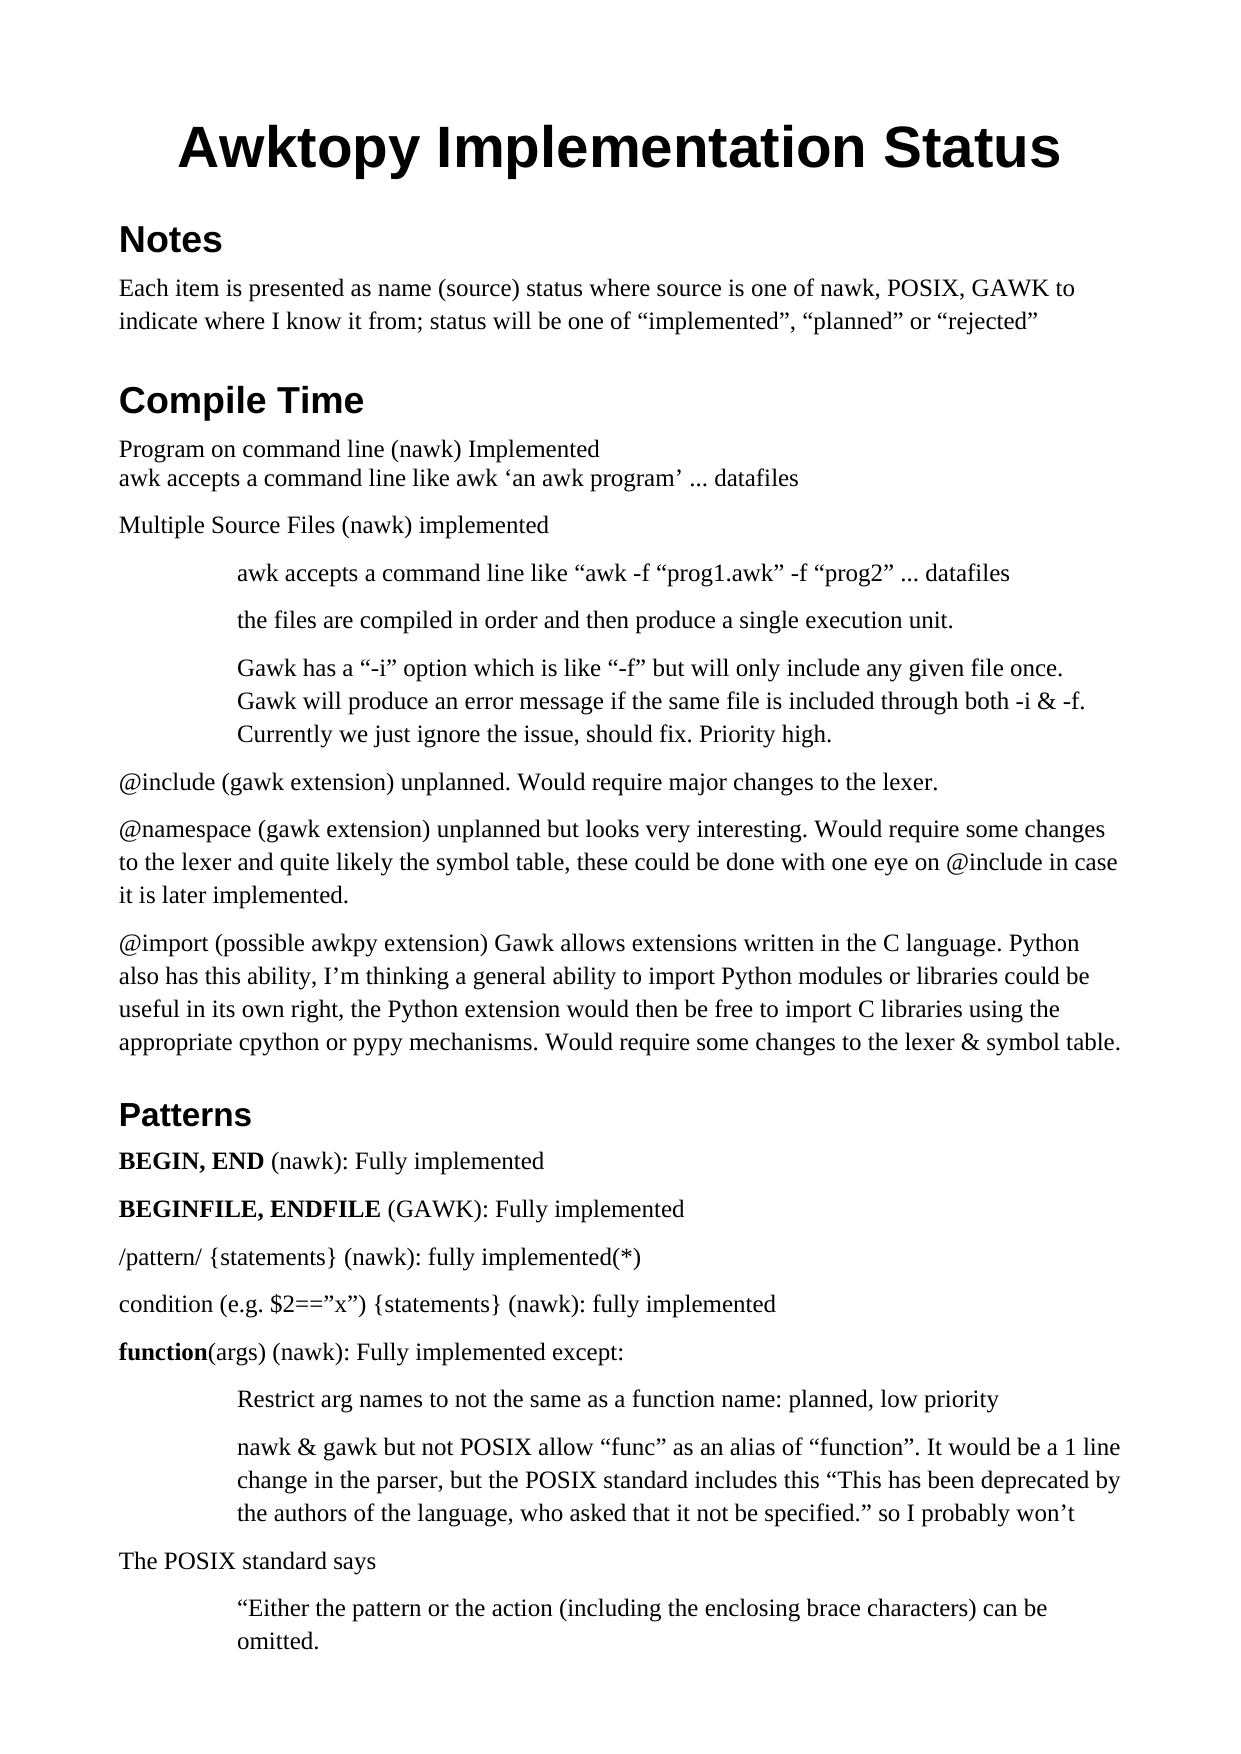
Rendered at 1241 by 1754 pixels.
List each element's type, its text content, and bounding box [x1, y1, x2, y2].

text BEGIN, END (nawk): Fully implemented [119, 1146, 1121, 1175]
text condition (e.g. $2==”x”) {statements} (nawk): fully implemented [119, 1289, 1121, 1318]
text Each item is presented as name (source) status where source is one of nawk, POSIX, GAWK to indicate where I know it from; status will be one of “implemented”, “planned” or “rejected” [119, 273, 1121, 334]
text Restrict arg names to not the same as a function name: planned, low priority [237, 1384, 1121, 1413]
text @namespace (gawk extension) unplanned but looks very interesting. Would require some changes to the lexer and quite likely the symbol table, these could be done with one eye on @include in case it is later implemented. [119, 814, 1121, 909]
text @import (possible awkpy extension) Gawk allows extensions written in the C language. Python also has this ability, I’m thinking a general ability to import Python modules or libraries could be useful in its own right, the Python extension would then be free to import C libraries using the appropriate cpython or pypy mechanisms. Would require some changes to the lexer & symbol table. [119, 928, 1121, 1056]
text Multiple Source Files (nawk) implemented [119, 510, 1121, 539]
text @include (gawk extension) unplanned. Would require major changes to the lexer. [119, 767, 1121, 796]
text awk accepts a command line like “awk -f “prog1.awk” -f “prog2” ... datafiles [237, 558, 1121, 587]
text /pattern/ {statements} (nawk): fully implemented(*) [119, 1242, 1121, 1270]
text awk accepts a command line like awk ‘an awk program’ ... datafiles [119, 463, 1121, 491]
subtitle Notes [119, 217, 1121, 260]
subtitle Compile Time [119, 378, 1121, 421]
subtitle Patterns [119, 1096, 1121, 1134]
title Awktopy Implementation Status [119, 112, 1121, 179]
text “Either the pattern or the action (including the enclosing brace characters) can be omitted. [237, 1593, 1121, 1655]
text Program on command line (nawk) Implemented [119, 434, 1121, 463]
text function(args) (nawk): Fully implemented except: [119, 1337, 1121, 1366]
text The POSIX standard says [119, 1546, 1121, 1574]
text nawk & gawk but not POSIX allow “func” as an alias of “function”. It would be a 1 line change in the parser, but the POSIX standard includes this “This has been deprecated by the authors of the language, who asked that it not be specified.” so I probably won’t [237, 1432, 1121, 1527]
text the files are compiled in order and then produce a single execution unit. [237, 606, 1121, 634]
text BEGINFILE, ENDFILE (GAWK): Fully implemented [119, 1194, 1121, 1223]
text Gawk has a “-i” option which is like “-f” but will only include any given file once. Gawk will produce an error message if the same file is included through both -i & -f. Currently we just ignore the issue, should fix. Priority high. [237, 653, 1121, 748]
